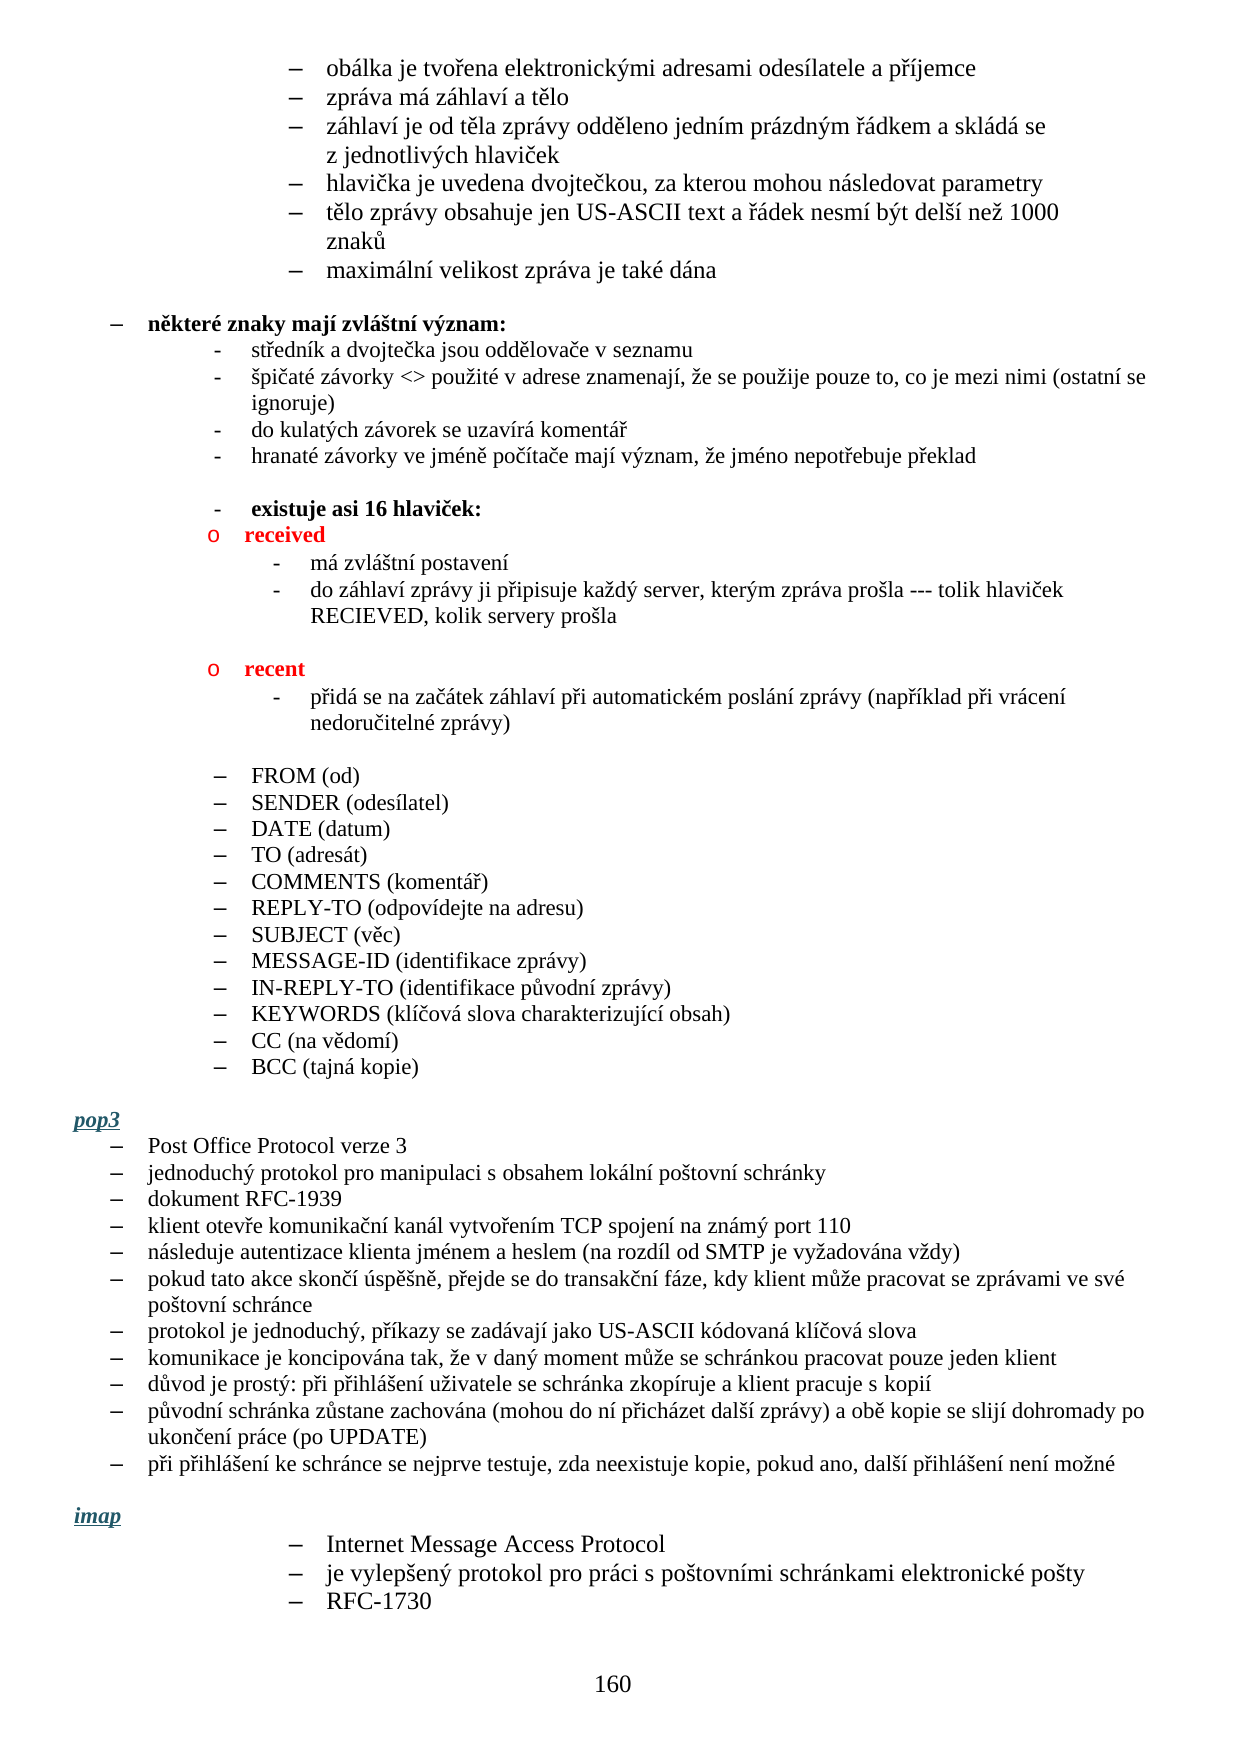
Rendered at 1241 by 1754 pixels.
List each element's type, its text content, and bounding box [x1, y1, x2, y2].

list středník a dvojtečka jsou oddělovače v seznamu [213, 337, 1151, 363]
list protokol je jednoduchý, příkazy se zadávají jako US-ASCII kódovaná klíčová slova [110, 1317, 1151, 1344]
list přidá se na začátek záhlaví při automatickém poslání zprávy (například při vrácení nedoručitelné zprávy) [273, 683, 1151, 736]
list je vylepšený protokol pro práci s poštovními schránkami elektronické pošty [288, 1557, 1092, 1586]
text pop3 [74, 1106, 1151, 1132]
list jednoduchý protokol pro manipulaci s obsahem lokální poštovní schránky [110, 1159, 1151, 1185]
list následuje autentizace klienta jménem a heslem (na rozdíl od SMTP je vyžadována vždy) [110, 1238, 1151, 1264]
list Post Office Protocol verze 3 [110, 1132, 1151, 1159]
list tělo zprávy obsahuje jen US-ASCII text a řádek nesmí být delší než 1000 znaků [288, 197, 1092, 255]
text imap [74, 1502, 1151, 1529]
list DATE (datum) [213, 815, 1151, 841]
list klient otevře komunikační kanál vytvořením TCP spojení na známý port 110 [110, 1212, 1151, 1238]
list Internet Message Access Protocol [288, 1529, 1092, 1557]
list TO (adresát) [213, 841, 1151, 868]
list RFC-1730 [288, 1586, 1092, 1615]
list BCC (tajná kopie) [213, 1053, 1151, 1079]
list FROM (od) [213, 762, 1151, 788]
list původní schránka zůstane zachována (mohou do ní přicházet další zprávy) a obě kopie se slijí dohromady po ukončení práce (po UPDATE) [110, 1397, 1151, 1449]
list záhlaví je od těla zprávy odděleno jedním prázdným řádkem a skládá se z jednotlivých hlaviček [288, 111, 1092, 168]
list do kulatých závorek se uzavírá komentář [213, 416, 1151, 442]
list důvod je prostý: při přihlášení uživatele se schránka zkopíruje a klient pracuje s kopií [110, 1370, 1151, 1397]
list do záhlaví zprávy ji připisuje každý server, kterým zpráva prošla --- tolik hlaviček RECIEVED, kolik servery prošla [273, 576, 1151, 628]
list received [207, 521, 1151, 549]
list hlavička je uvedena dvojtečkou, za kterou mohou následovat parametry [288, 168, 1092, 197]
list existuje asi 16 hlaviček: [213, 495, 1151, 521]
list pokud tato akce skončí úspěšně, přejde se do transakční fáze, kdy klient může pracovat se zprávami ve své poštovní schránce [110, 1264, 1151, 1317]
list komunikace je koncipována tak, že v daný moment může se schránkou pracovat pouze jeden klient [110, 1344, 1151, 1370]
list KEYWORDS (klíčová slova charakterizující obsah) [213, 1000, 1151, 1027]
list CC (na vědomí) [213, 1027, 1151, 1053]
list SENDER (odesílatel) [213, 788, 1151, 815]
list některé znaky mají zvláštní význam: [110, 310, 1151, 337]
list recent [207, 655, 1151, 683]
list zpráva má záhlaví a tělo [288, 82, 1092, 111]
list maximální velikost zpráva je také dána [288, 255, 1092, 284]
list má zvláštní postavení [273, 549, 1151, 576]
list REPLY-TO (odpovídejte na adresu) [213, 894, 1151, 921]
list obálka je tvořena elektronickými adresami odesílatele a příjemce [288, 53, 1092, 82]
list špičaté závorky <> použité v adrese znamenají, že se použije pouze to, co je mezi nimi (ostatní se ignoruje) [213, 363, 1151, 416]
list SUBJECT (věc) [213, 921, 1151, 947]
list MESSAGE-ID (identifikace zprávy) [213, 947, 1151, 974]
list při přihlášení ke schránce se nejprve testuje, zda neexistuje kopie, pokud ano, další přihlášení není možné [110, 1449, 1151, 1476]
list IN-REPLY-TO (identifikace původní zprávy) [213, 974, 1151, 1000]
list dokument RFC-1939 [110, 1185, 1151, 1212]
list hranaté závorky ve jméně počítače mají význam, že jméno nepotřebuje překlad [213, 442, 1151, 468]
list COMMENTS (komentář) [213, 868, 1151, 894]
